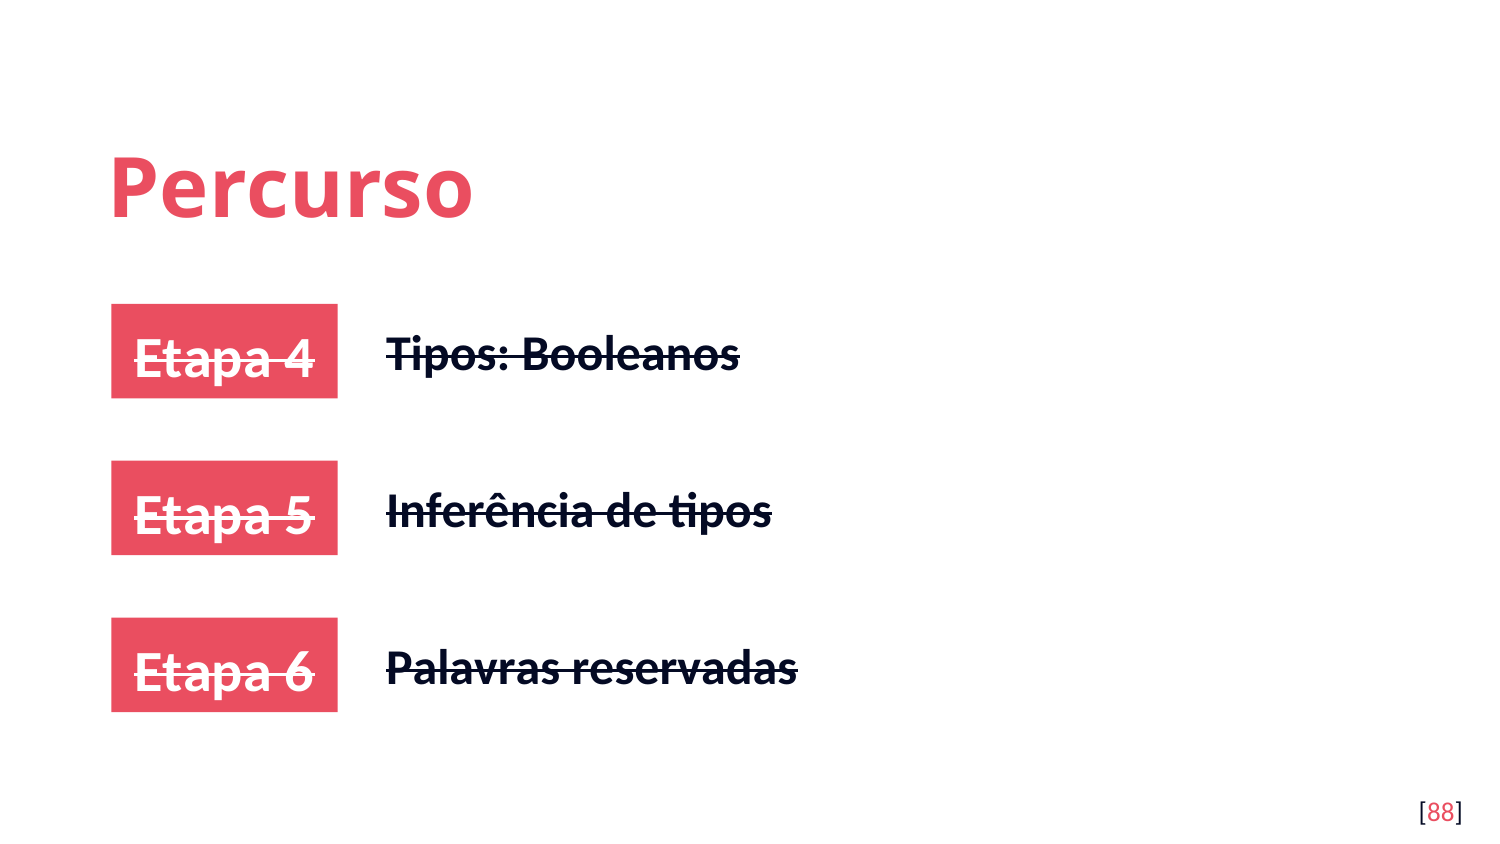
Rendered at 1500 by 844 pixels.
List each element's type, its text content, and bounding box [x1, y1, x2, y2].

text_box Etapa 4 [111, 303, 338, 399]
text_box Etapa 5 [111, 460, 338, 556]
slide_number [88] [1403, 779, 1494, 844]
text_box Etapa 6 [111, 617, 338, 713]
text_box Inferência de tipos [371, 470, 1384, 546]
text_box Tipos: Booleanos [371, 313, 1384, 389]
text_box Palavras reservadas [371, 627, 1384, 703]
text_box Percurso [92, 104, 1309, 243]
